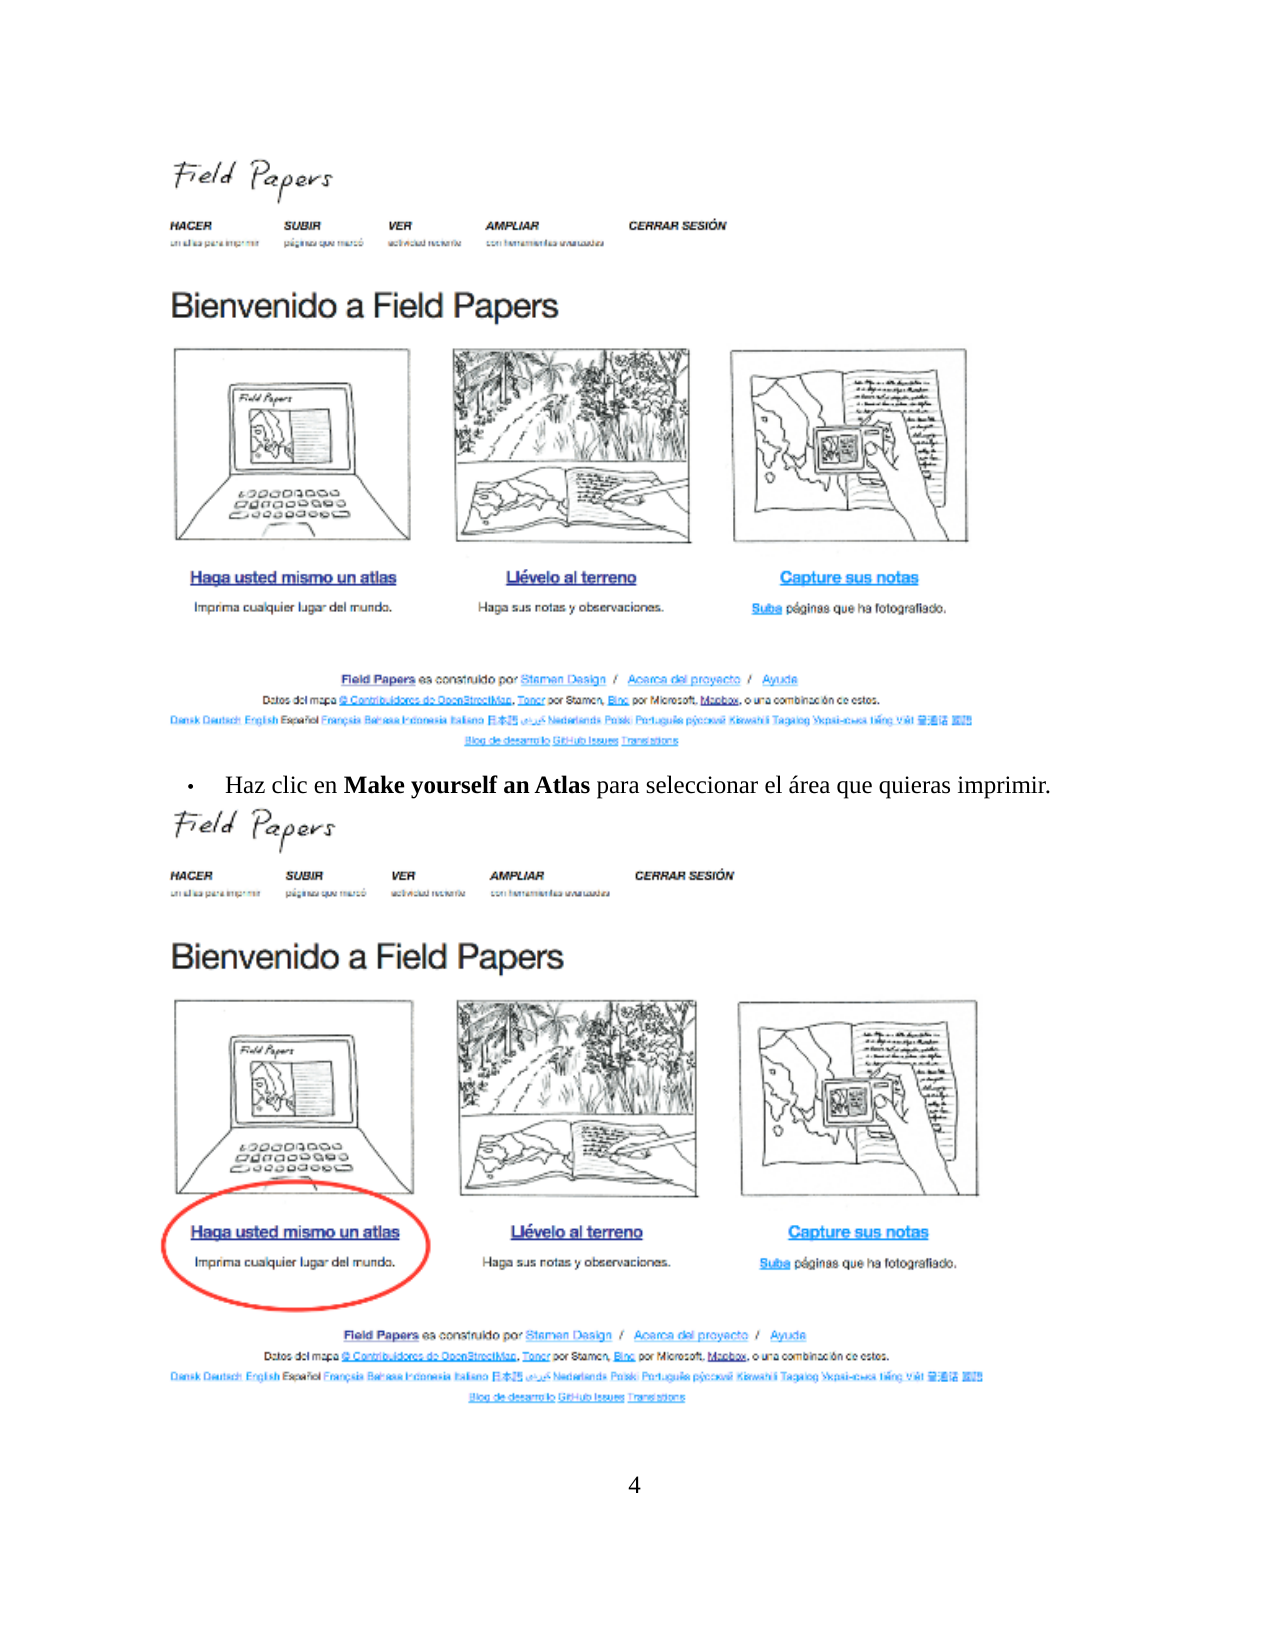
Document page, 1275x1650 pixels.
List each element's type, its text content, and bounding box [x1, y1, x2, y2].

picture [150, 150, 993, 771]
list Haz clic en Make yourself an Atlas para seleccionar el área que quieras imprimir. [187, 770, 1125, 799]
picture [150, 799, 1004, 1428]
